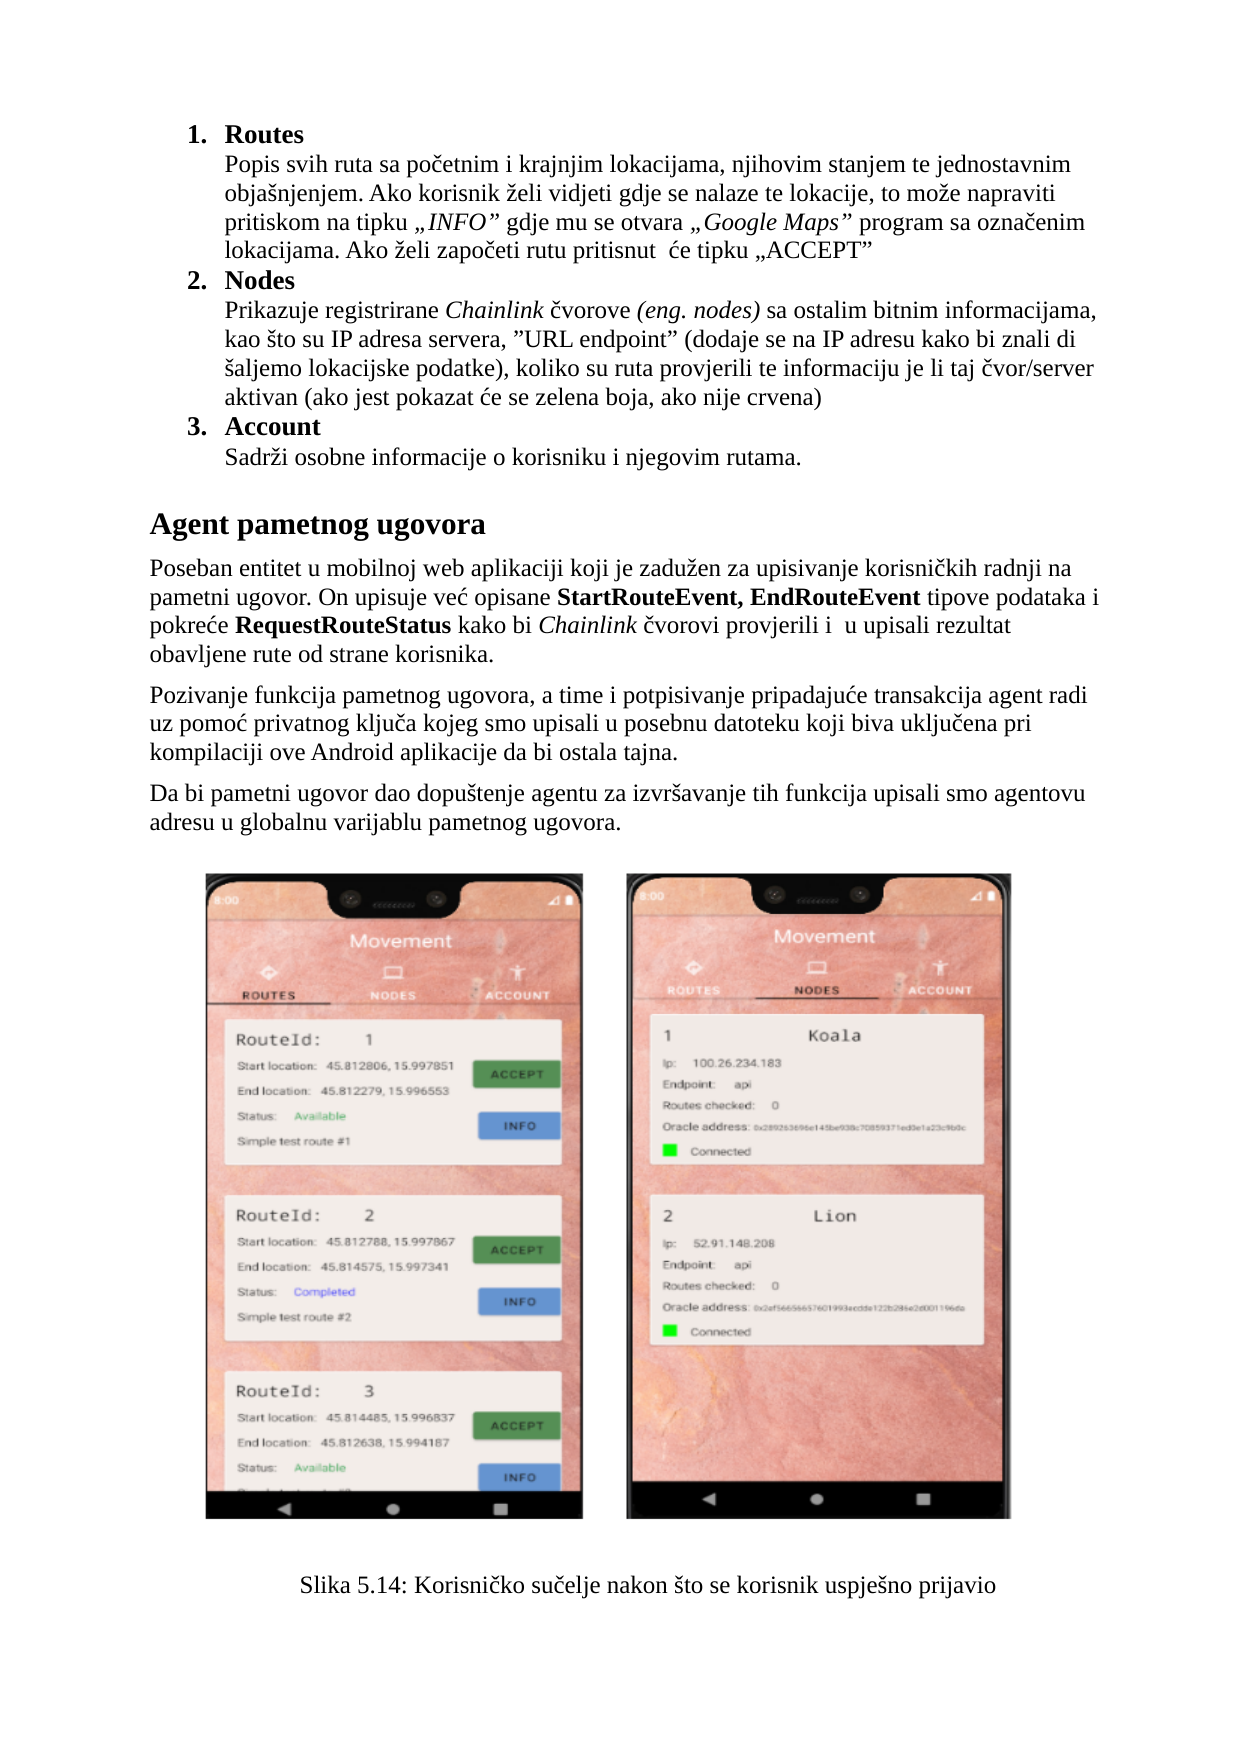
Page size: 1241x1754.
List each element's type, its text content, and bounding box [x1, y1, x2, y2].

list Prikazuje registrirane Chainlink čvorove (eng. nodes) sa ostalim bitnim informacijama, kao što su IP adresa servera, ”URL endpoint” (dodaje se na IP adresu kako bi znali di šaljemo lokacijske podatke), koliko su ruta provjerili te informaciju je li taj čvor/server aktivan (ako jest pokazat će se zelena boja, ako nije crvena) [187, 295, 1106, 410]
text Poseban entitet u mobilnoj web aplikaciji koji je zadužen za upisivanje korisničkih radnji na pametni ugovor. On upisuje već opisane StartRouteEvent, EndRouteEvent tipove podataka i pokreće RequestRouteStatus kako bi Chainlink čvorovi provjerili i u upisali rezultat obavljene rute od strane korisnika. [149, 553, 1106, 668]
text Slika 5.14: Korisničko sučelje nakon što se korisnik uspješno prijavio [149, 1564, 1106, 1600]
list Popis svih ruta sa početnim i krajnjim lokacijama, njihovim stanjem te jednostavnim objašnjenjem. Ako korisnik želi vidjeti gdje se nalaze te lokacije, to može napraviti pritiskom na tipku „INFO” gdje mu se otvara „Google Maps” program sa označenim lokacijama. Ako želi započeti rutu pritisnut će tipku „ACCEPT” [187, 149, 1106, 264]
text Agent pametnog ugovora [149, 505, 1106, 541]
text Pozivanje funkcija pametnog ugovora, a time i potpisivanje pripadajuće transakcija agent radi uz pomoć privatnog ključa kojeg smo upisali u posebnu datoteku koji biva uključena pri kompilaciji ove Android aplikacije da bi ostala tajna. [149, 680, 1106, 766]
list Account [187, 410, 1106, 442]
picture [191, 861, 1028, 1533]
text Da bi pametni ugovor dao dopuštenje agentu za izvršavanje tih funkcija upisali smo agentovu adresu u globalnu varijablu pametnog ugovora. [149, 778, 1106, 835]
list Nodes [187, 264, 1106, 295]
list Sadrži osobne informacije o korisniku i njegovim rutama. [187, 442, 1106, 470]
list Routes [187, 118, 1106, 149]
